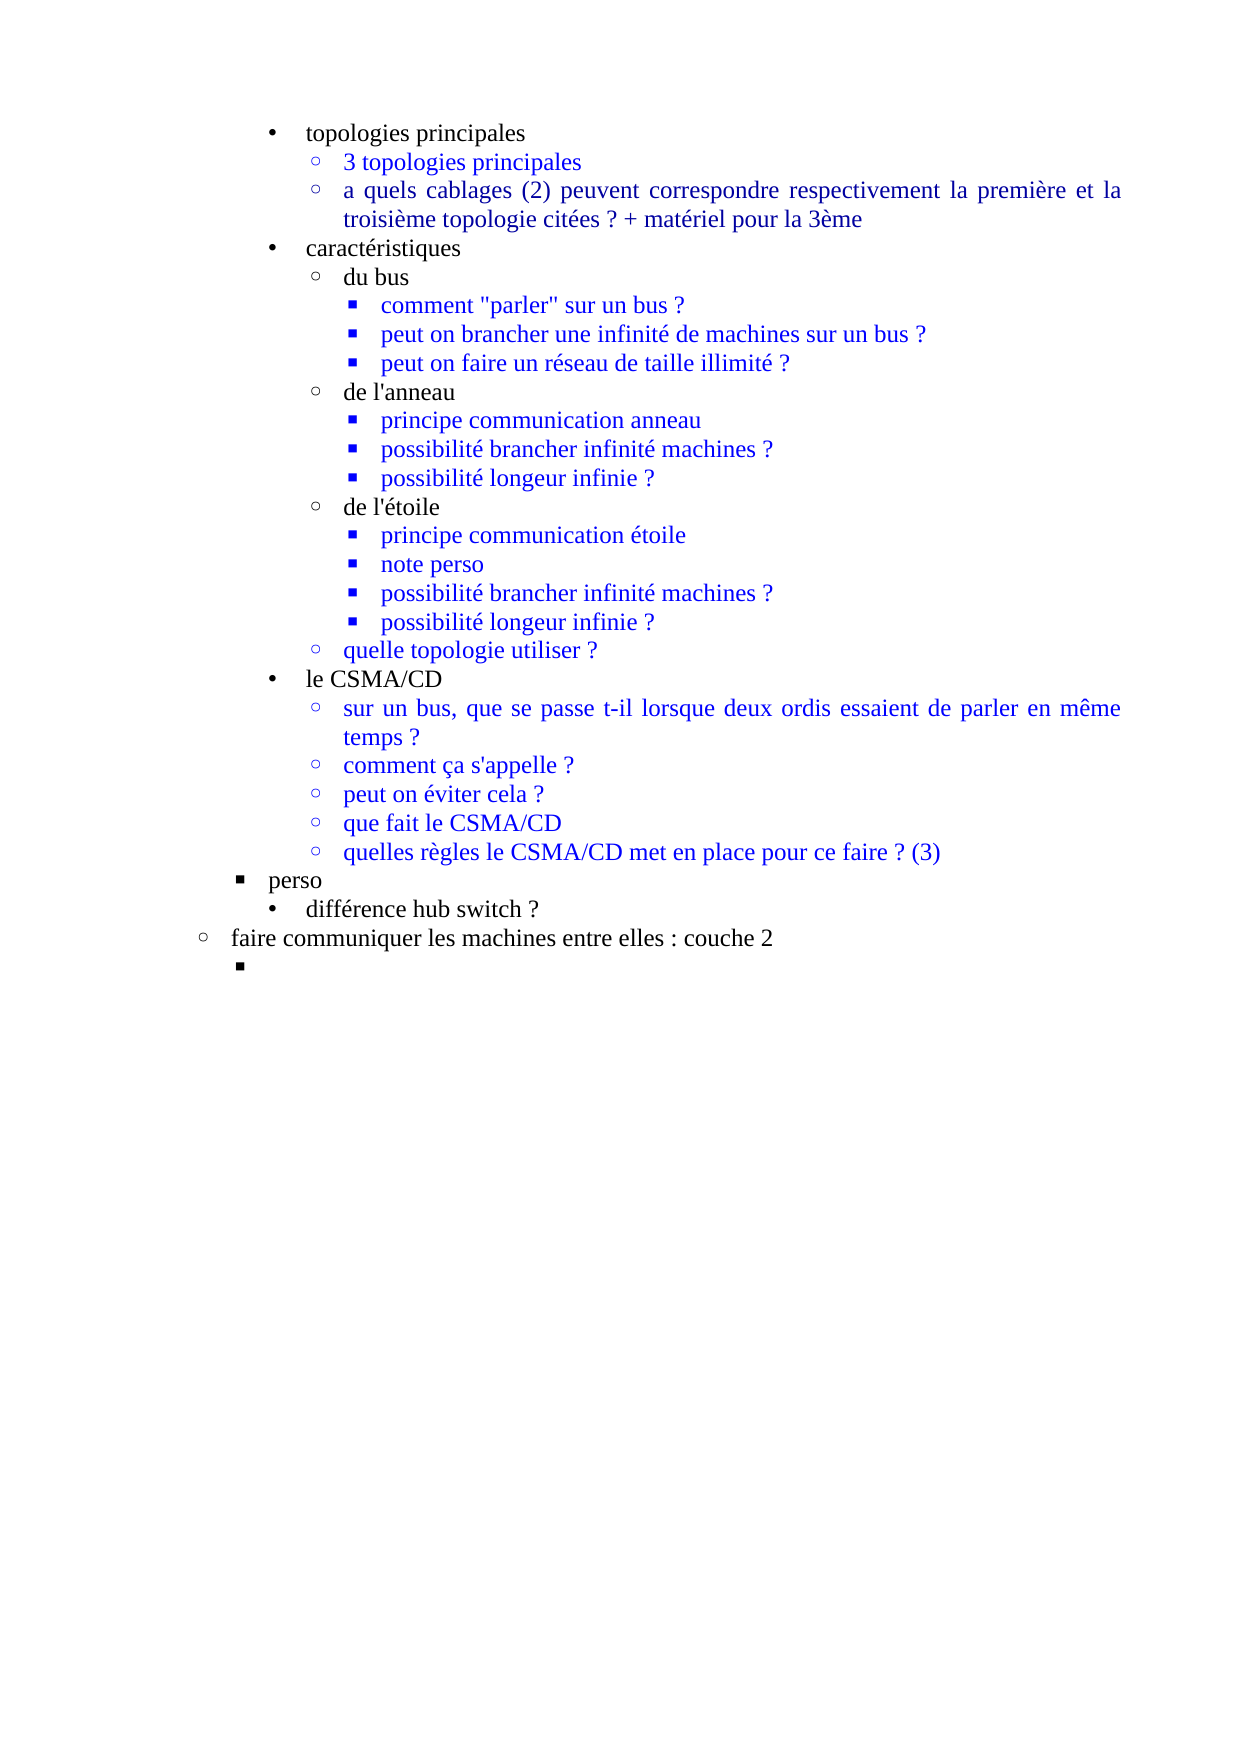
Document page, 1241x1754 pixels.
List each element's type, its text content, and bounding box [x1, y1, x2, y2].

list perso [231, 866, 1122, 894]
list possibilité longeur infinie ? [343, 463, 1122, 492]
list principe communication étoile [343, 521, 1122, 549]
list 3 topologies principales [306, 147, 1122, 176]
list peut on éviter cela ? [306, 779, 1122, 808]
list a quels cablages (2) peuvent correspondre respectivement la première et la troisième topologie citées ? + matériel pour la 3ème [306, 176, 1122, 233]
list que fait le CSMA/CD [306, 808, 1122, 837]
list caractéristiques [268, 233, 1122, 262]
list peut on faire un réseau de taille illimité ? [343, 348, 1122, 377]
list quelle topologie utiliser ? [306, 636, 1122, 664]
list de l'étoile [306, 492, 1122, 521]
list comment "parler" sur un bus ? [343, 291, 1122, 319]
list de l'anneau [306, 377, 1122, 406]
list du bus [306, 262, 1122, 291]
list topologies principales [268, 118, 1122, 147]
list possibilité brancher infinité machines ? [343, 578, 1122, 607]
list faire communiquer les machines entre elles : couche 2 [193, 923, 1122, 952]
list le CSMA/CD [268, 664, 1122, 693]
list peut on brancher une infinité de machines sur un bus ? [343, 319, 1122, 348]
list note perso [343, 549, 1122, 578]
list comment ça s'appelle ? [306, 751, 1122, 779]
list possibilité longeur infinie ? [343, 607, 1122, 636]
list quelles règles le CSMA/CD met en place pour ce faire ? (3) [306, 837, 1122, 866]
list principe communication anneau [343, 406, 1122, 434]
list sur un bus, que se passe t-il lorsque deux ordis essaient de parler en même temps ? [306, 693, 1122, 751]
list possibilité brancher infinité machines ? [343, 434, 1122, 463]
list différence hub switch ? [268, 894, 1122, 923]
